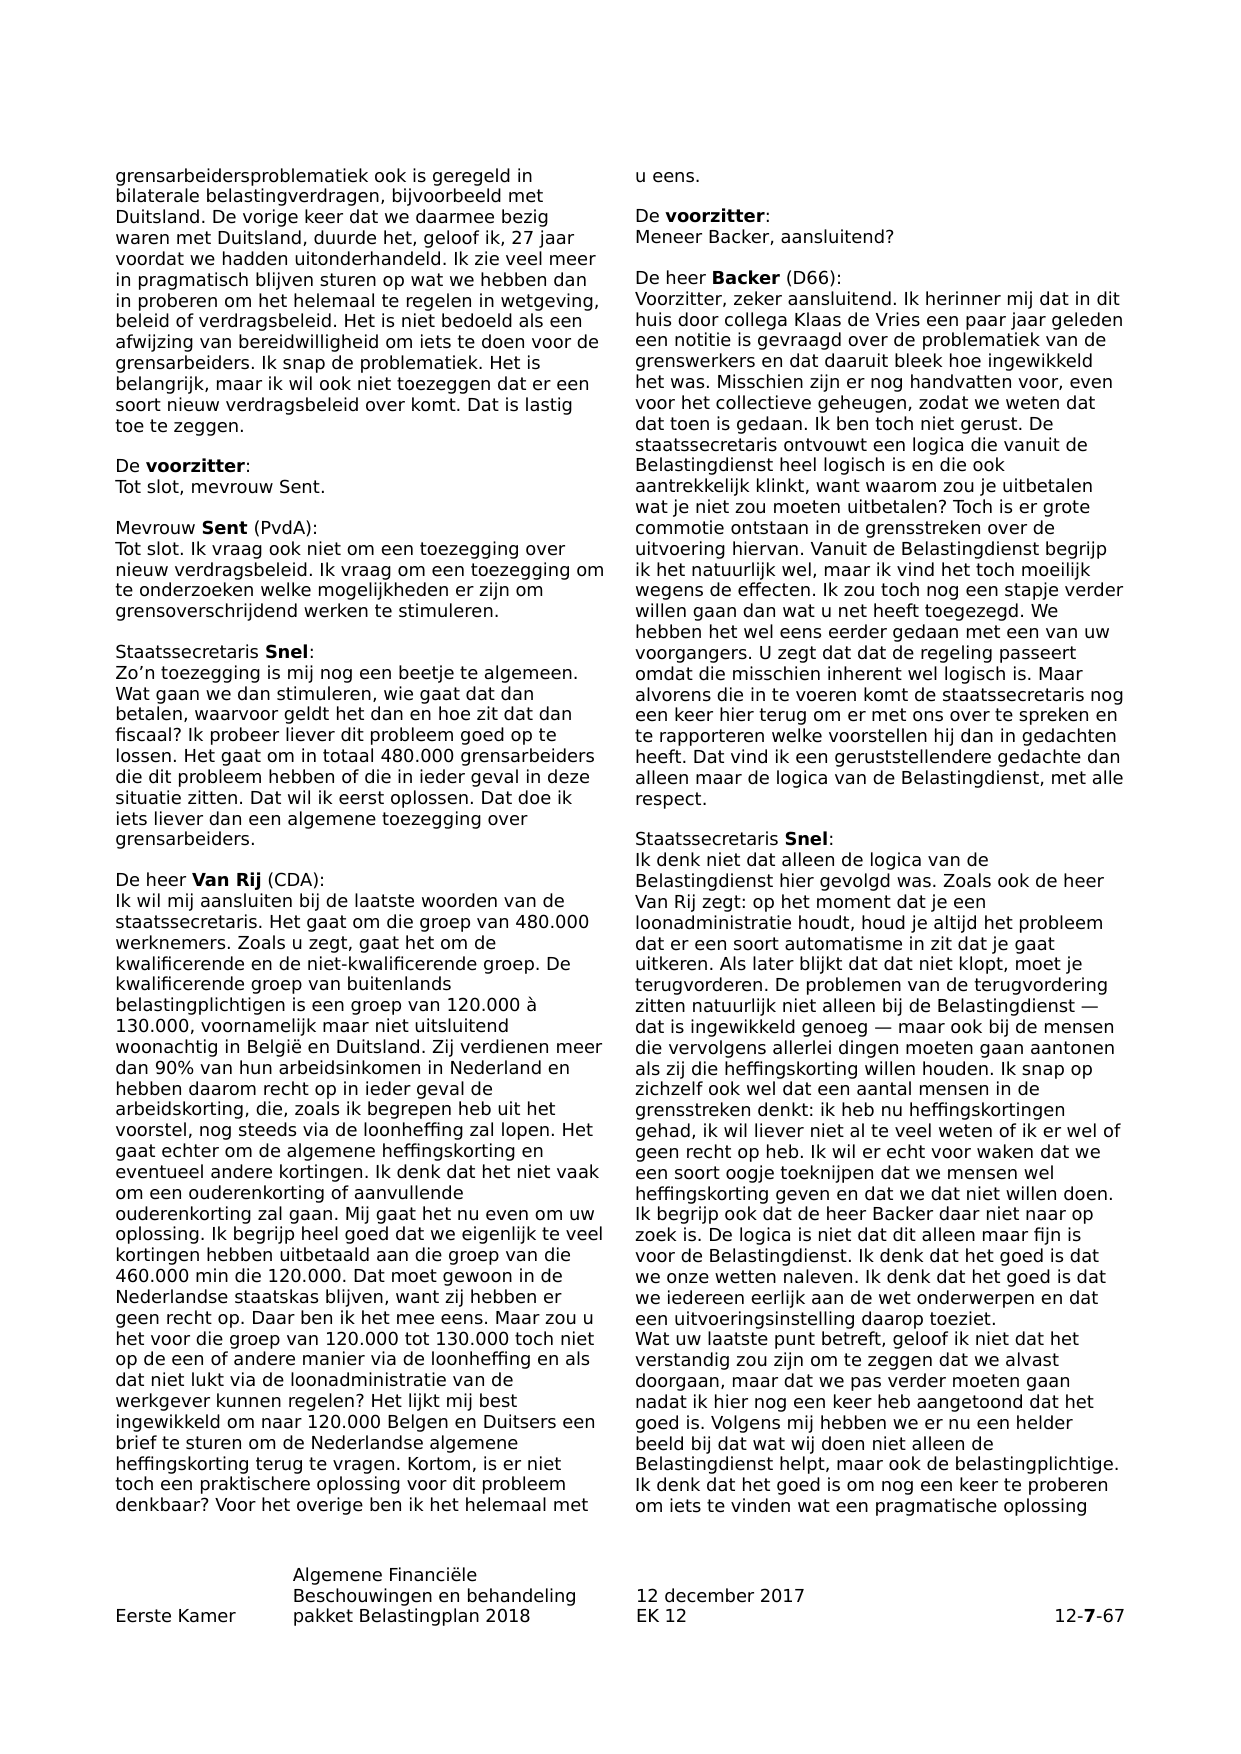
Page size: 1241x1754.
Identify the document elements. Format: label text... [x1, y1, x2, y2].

text De heer Van Rij (CDA): [115, 870, 605, 891]
text Mevrouw Sent (PvdA): [115, 518, 605, 538]
text Meneer Backer, aansluitend? [635, 227, 1125, 248]
text Ik wil mij aansluiten bij de laatste woorden van de staatssecretaris. Het gaat om die groep van 480.000 werknemers. Zoals u zegt, gaat het om de kwalificerende en de niet-kwalificerende groep. De kwalificerende groep van buitenlands belastingplichtigen is een groep van 120.000 à 130.000, voornamelijk maar niet uitsluitend woonachtig in België en Duitsland. Zij verdienen meer dan 90% van hun arbeidsinkomen in Nederland en hebben daarom recht op in ieder geval de arbeidskorting, die, zoals ik begrepen heb uit het voorstel, nog steeds via de loonheffing zal lopen. Het gaat echter om de algemene heffingskorting en eventueel andere kortingen. Ik denk dat het niet vaak om een ouderenkorting of aanvullende ouderenkorting zal gaan. Mij gaat het nu even om uw oplossing. Ik begrijp heel goed dat we eigenlijk te veel kortingen hebben uitbetaald aan die groep van die 460.000 min die 120.000. Dat moet gewoon in de Nederlandse staatskas blijven, want zij hebben er geen recht op. Daar ben ik het mee eens. Maar zou u het voor die groep van 120.000 tot 130.000 toch niet op de een of andere manier via de loonheffing en als dat niet lukt via de loonadministratie van de werkgever kunnen regelen? Het lijkt mij best ingewikkeld om naar 120.000 Belgen en Duitsers een brief te sturen om de Nederlandse algemene heffingskorting terug te vragen. Kortom, is er niet toch een praktischere oplossing voor dit probleem denkbaar? Voor het overige ben ik het helemaal met [115, 891, 605, 1516]
text De heer Backer (D66): [635, 268, 1125, 288]
text Staatssecretaris Snel: [115, 642, 605, 662]
text Voorzitter, zeker aansluitend. Ik herinner mij dat in dit huis door collega Klaas de Vries een paar jaar geleden een notitie is gevraagd over de problematiek van de grenswerkers en dat daaruit bleek hoe ingewikkeld het was. Misschien zijn er nog handvatten voor, even voor het collectieve geheugen, zodat we weten dat dat toen is gedaan. Ik ben toch niet gerust. De staatssecretaris ontvouwt een logica die vanuit de Belastingdienst heel logisch is en die ook aantrekkelijk klinkt, want waarom zou je uitbetalen wat je niet zou moeten uitbetalen? Toch is er grote commotie ontstaan in de grensstreken over de uitvoering hiervan. Vanuit de Belastingdienst begrijp ik het natuurlijk wel, maar ik vind het toch moeilijk wegens de effecten. Ik zou toch nog een stapje verder willen gaan dan wat u net heeft toegezegd. We hebben het wel eens eerder gedaan met een van uw voorgangers. U zegt dat dat de regeling passeert omdat die misschien inherent wel logisch is. Maar alvorens die in te voeren komt de staatssecretaris nog een keer hier terug om er met ons over te spreken en te rapporteren welke voorstellen hij dan in gedachten heeft. Dat vind ik een geruststellendere gedachte dan alleen maar de logica van de Belastingdienst, met alle respect. [635, 288, 1125, 809]
text Wat uw laatste punt betreft, geloof ik niet dat het verstandig zou zijn om te zeggen dat we alvast doorgaan, maar dat we pas verder moeten gaan nadat ik hier nog een keer heb aangetoond dat het goed is. Volgens mij hebben we er nu een helder beeld bij dat wat wij doen niet alleen de Belastingdienst helpt, maar ook de belastingplichtige. Ik denk dat het goed is om nog een keer te proberen om iets te vinden wat een pragmatische oplossing [635, 1329, 1125, 1517]
text Zo’n toezegging is mij nog een beetje te algemeen. Wat gaan we dan stimuleren, wie gaat dat dan betalen, waarvoor geldt het dan en hoe zit dat dan fiscaal? Ik probeer liever dit probleem goed op te lossen. Het gaat om in totaal 480.000 grensarbeiders die dit probleem hebben of die in ieder geval in deze situatie zitten. Dat wil ik eerst oplossen. Dat doe ik iets liever dan een algemene toezegging over grensarbeiders. [115, 662, 605, 850]
text De voorzitter: [115, 456, 605, 477]
text Ik denk niet dat alleen de logica van de Belastingdienst hier gevolgd was. Zoals ook de heer Van Rij zegt: op het moment dat je een loonadministratie houdt, houd je altijd het probleem dat er een soort automatisme in zit dat je gaat uitkeren. Als later blijkt dat dat niet klopt, moet je terugvorderen. De problemen van de terugvordering zitten natuurlijk niet alleen bij de Belastingdienst — dat is ingewikkeld genoeg — maar ook bij de mensen die vervolgens allerlei dingen moeten gaan aantonen als zij die heffingskorting willen houden. Ik snap op zichzelf ook wel dat een aantal mensen in de grensstreken denkt: ik heb nu heffingskortingen gehad, ik wil liever niet al te veel weten of ik er wel of geen recht op heb. Ik wil er echt voor waken dat we een soort oogje toeknijpen dat we mensen wel heffingskorting geven en dat we dat niet willen doen. Ik begrijp ook dat de heer Backer daar niet naar op zoek is. De logica is niet dat dit alleen maar fijn is voor de Belastingdienst. Ik denk dat het goed is dat we onze wetten naleven. Ik denk dat het goed is dat we iedereen eerlijk aan de wet onderwerpen en dat een uitvoeringsinstelling daarop toeziet. [635, 850, 1125, 1329]
text grensarbeidersproblematiek ook is geregeld in bilaterale belastingverdragen, bijvoorbeeld met Duitsland. De vorige keer dat we daarmee bezig waren met Duitsland, duurde het, geloof ik, 27 jaar voordat we hadden uitonderhandeld. Ik zie veel meer in pragmatisch blijven sturen op wat we hebben dan in proberen om het helemaal te regelen in wetgeving, beleid of verdragsbeleid. Het is niet bedoeld als een afwijzing van bereidwilligheid om iets te doen voor de grensarbeiders. Ik snap de problematiek. Het is belangrijk, maar ik wil ook niet toezeggen dat er een soort nieuw verdragsbeleid over komt. Dat is lastig toe te zeggen. [115, 165, 605, 436]
text Staatssecretaris Snel: [635, 829, 1125, 850]
text De voorzitter: [635, 206, 1125, 227]
text Tot slot. Ik vraag ook niet om een toezegging over nieuw verdragsbeleid. Ik vraag om een toezegging om te onderzoeken welke mogelijkheden er zijn om grensoverschrijdend werken te stimuleren. [115, 538, 605, 622]
text u eens. [635, 165, 1125, 186]
text Tot slot, mevrouw Sent. [115, 477, 605, 498]
